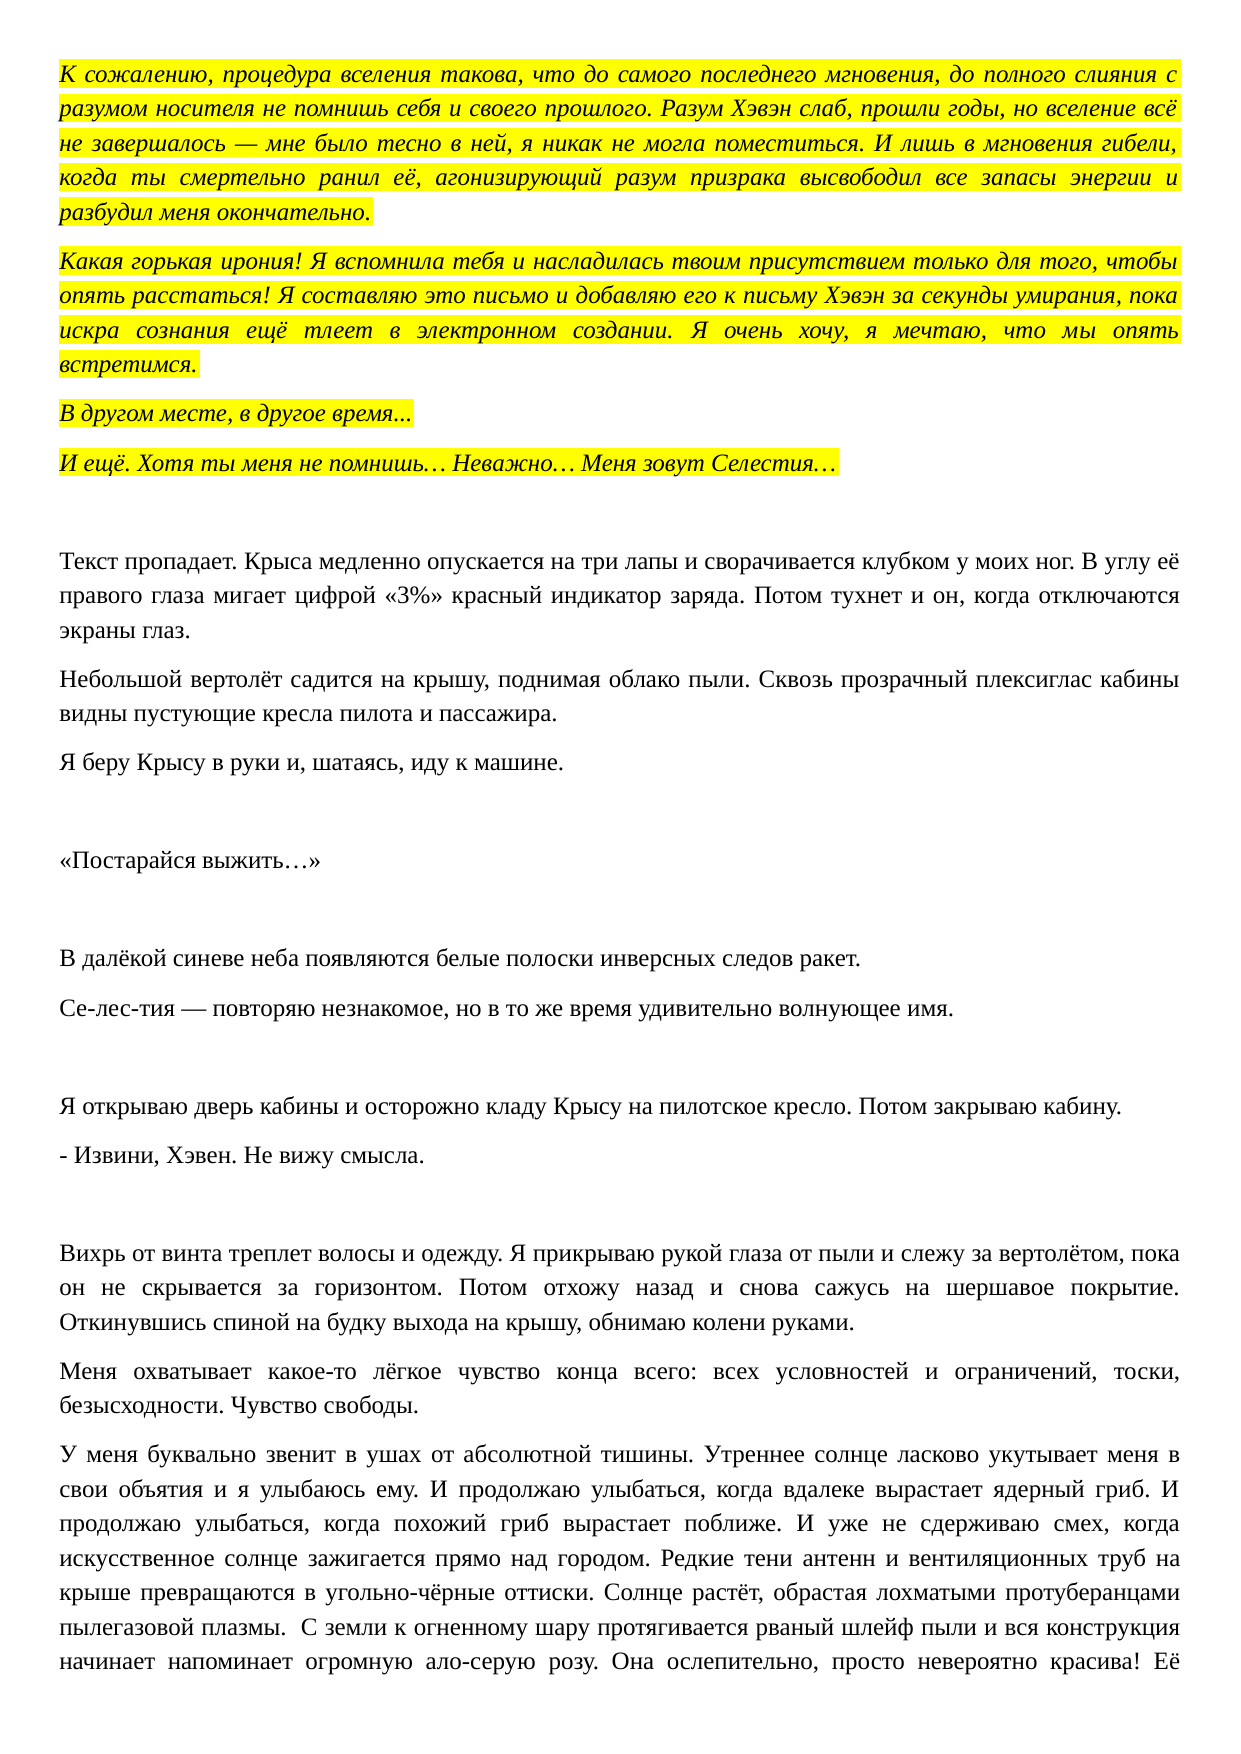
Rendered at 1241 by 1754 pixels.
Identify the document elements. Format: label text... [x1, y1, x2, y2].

text У меня буквально звенит в ушах от абсолютной тишины. Утреннее солнце ласково укутывает меня в свои объятия и я улыбаюсь ему. И продолжаю улыбаться, когда вдалеке вырастает ядерный гриб. И продолжаю улыбаться, когда похожий гриб вырастает поближе. И уже не сдерживаю смех, когда искусственное солнце зажигается прямо над городом. Редкие тени антенн и вентиляционных труб на крыше превращаются в угольно-чёрные оттиски. Солнце растёт, обрастая лохматыми протуберанцами пылегазовой плазмы. С земли к огненному шару протягивается рваный шлейф пыли и вся конструкция начинает напоминает огромную ало-серую розу. Она ослепительно, просто невероятно красива! Её [59, 1439, 1181, 1675]
text В далёкой синеве неба появляются белые полоски инверсных следов ракет. [59, 943, 1181, 972]
text Я беру Крысу в руки и, шатаясь, иду к машине. [59, 747, 1181, 776]
text Вихрь от винта треплет волосы и одежду. Я прикрываю рукой глаза от пыли и слежу за вертолётом, пока он не скрывается за горизонтом. Потом отхожу назад и снова сажусь на шершавое покрытие. Откинувшись спиной на будку выхода на крышу, обнимаю колени руками. [59, 1238, 1181, 1336]
text И ещё. Хотя ты меня не помнишь… Неважно… Меня зовут Селестия… [59, 448, 1181, 476]
text Меня охватывает какое-то лёгкое чувство конца всего: всех условностей и ограничений, тоски, безысходности. Чувство свободы. [59, 1356, 1181, 1419]
text Я открываю дверь кабины и осторожно кладу Крысу на пилотское кресло. Потом закрываю кабину. [59, 1091, 1181, 1119]
text Текст пропадает. Крыса медленно опускается на три лапы и сворачивается клубком у моих ног. В углу её правого глаза мигает цифрой «3%» красный индикатор заряда. Потом тухнет и он, когда отключаются экраны глаз. [59, 546, 1181, 643]
text Какая горькая ирония! Я вспомнила тебя и насладилась твоим присутствием только для того, чтобы опять расстаться! Я составляю это письмо и добавляю его к письму Хэвэн за секунды умирания, пока искра сознания ещё тлеет в электронном создании. Я очень хочу, я мечтаю, что мы опять встретимся. [59, 246, 1181, 378]
text Небольшой вертолёт садится на крышу, поднимая облако пыли. Сквозь прозрачный плексиглас кабины видны пустующие кресла пилота и пассажира. [59, 664, 1181, 727]
text К сожалению, процедура вселения такова, что до самого последнего мгновения, до полного слияния с разумом носителя не помнишь себя и своего прошлого. Разум Хэвэн слаб, прошли годы, но вселение всё не завершалось — мне было тесно в ней, я никак не могла поместиться. И лишь в мгновения гибели, когда ты смертельно ранил её, агонизирующий разум призрака высвободил все запасы энергии и разбудил меня окончательно. [59, 59, 1181, 226]
text В другом месте, в другое время... [59, 398, 1181, 427]
text «Постарайся выжить…» [59, 845, 1181, 874]
text - Извини, Хэвен. Не вижу смысла. [59, 1140, 1181, 1168]
text Се-лес-тия — повторяю незнакомое, но в то же время удивительно волнующее имя. [59, 993, 1181, 1021]
